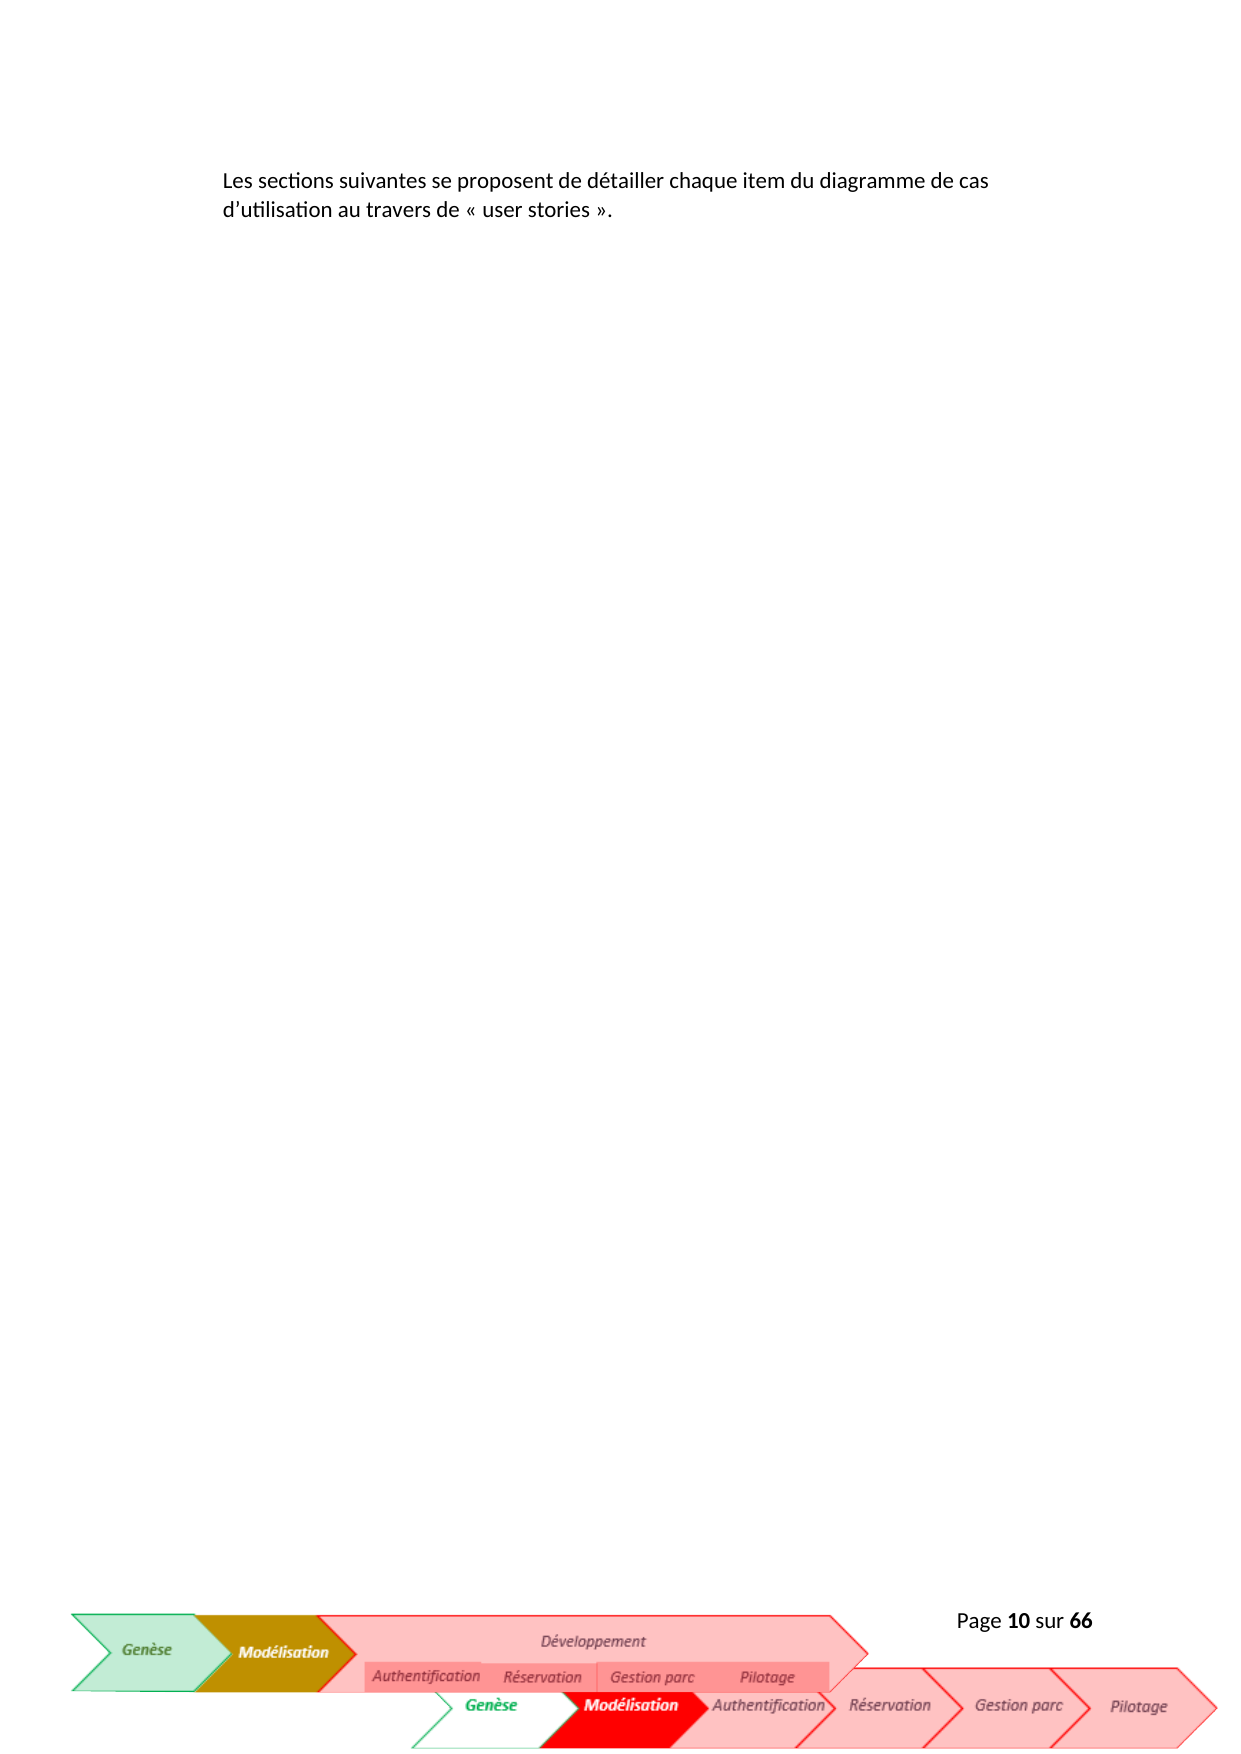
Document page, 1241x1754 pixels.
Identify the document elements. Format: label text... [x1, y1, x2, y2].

list Les sections suivantes se proposent de détailler chaque item du diagramme de cas d’utilisation au travers de « user stories ». [223, 166, 1092, 223]
